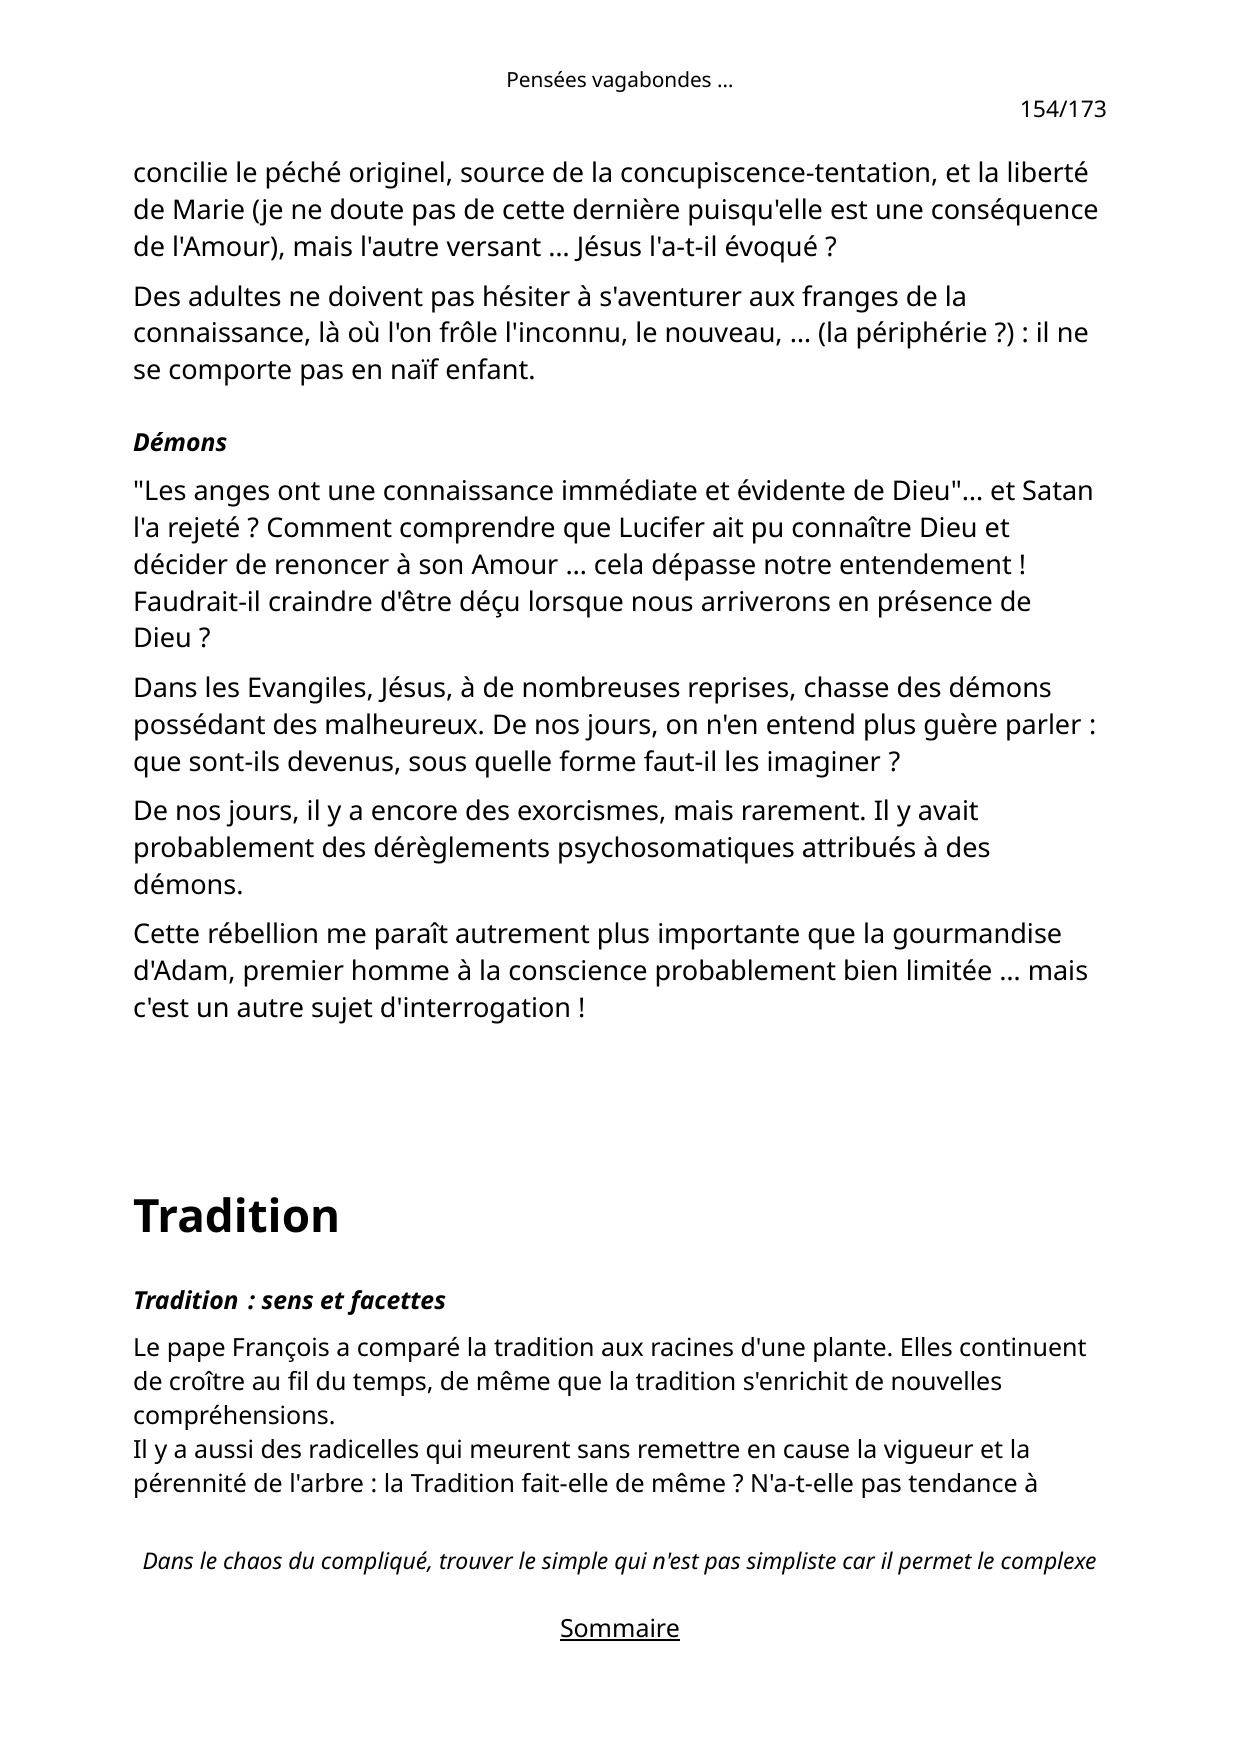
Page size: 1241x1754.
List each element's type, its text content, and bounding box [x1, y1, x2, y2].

text Dans les Evangiles, Jésus, à de nombreuses reprises, chasse des démons possédant des malheureux. De nos jours, on n'en entend plus guère parler : que sont-ils devenus, sous quelle forme faut-il les imaginer ? [133, 668, 1107, 779]
text De nos jours, il y a encore des exorcismes, mais rarement. Il y avait probablement des dérèglements psychosomatiques attribués à des démons. [133, 791, 1107, 902]
text "Les anges ont une connaissance immédiate et évidente de Dieu"… et Satan l'a rejeté ? Comment comprendre que Lucifer ait pu connaître Dieu et décider de renoncer à son Amour … cela dépasse notre entendement ! Faudrait-il craindre d'être déçu lorsque nous arriverons en présence de Dieu ? [133, 471, 1107, 656]
text Cette rébellion me paraît autrement plus importante que la gourmandise d'Adam, premier homme à la conscience probablement bien limitée … mais c'est un autre sujet d'interrogation ! [133, 914, 1107, 1025]
subtitle Tradition : sens et facettes [133, 1283, 1107, 1317]
text concilie le péché originel, source de la concupiscence-tentation, et la liberté de Marie (je ne doute pas de cette dernière puisqu'elle est une conséquence de l'Amour), mais l'autre versant … Jésus l'a-t-il évoqué ? [133, 154, 1107, 264]
subtitle Démons [133, 425, 1107, 459]
subtitle Tradition [133, 1183, 1107, 1246]
text Le pape François a comparé la tradition aux racines d'une plante. Elles continuent de croître au fil du temps, de même que la tradition s'enrichit de nouvelles compréhensions. Il y a aussi des radicelles qui meurent sans remettre en cause la vigueur et la pérennité de l'arbre : la Tradition fait-elle de même ? N'a-t-elle pas tendance à [133, 1329, 1107, 1500]
text Des adultes ne doivent pas hésiter à s'aventurer aux franges de la connaissance, là où l'on frôle l'inconnu, le nouveau, … (la périphérie ?) : il ne se comporte pas en naïf enfant. [133, 277, 1107, 388]
